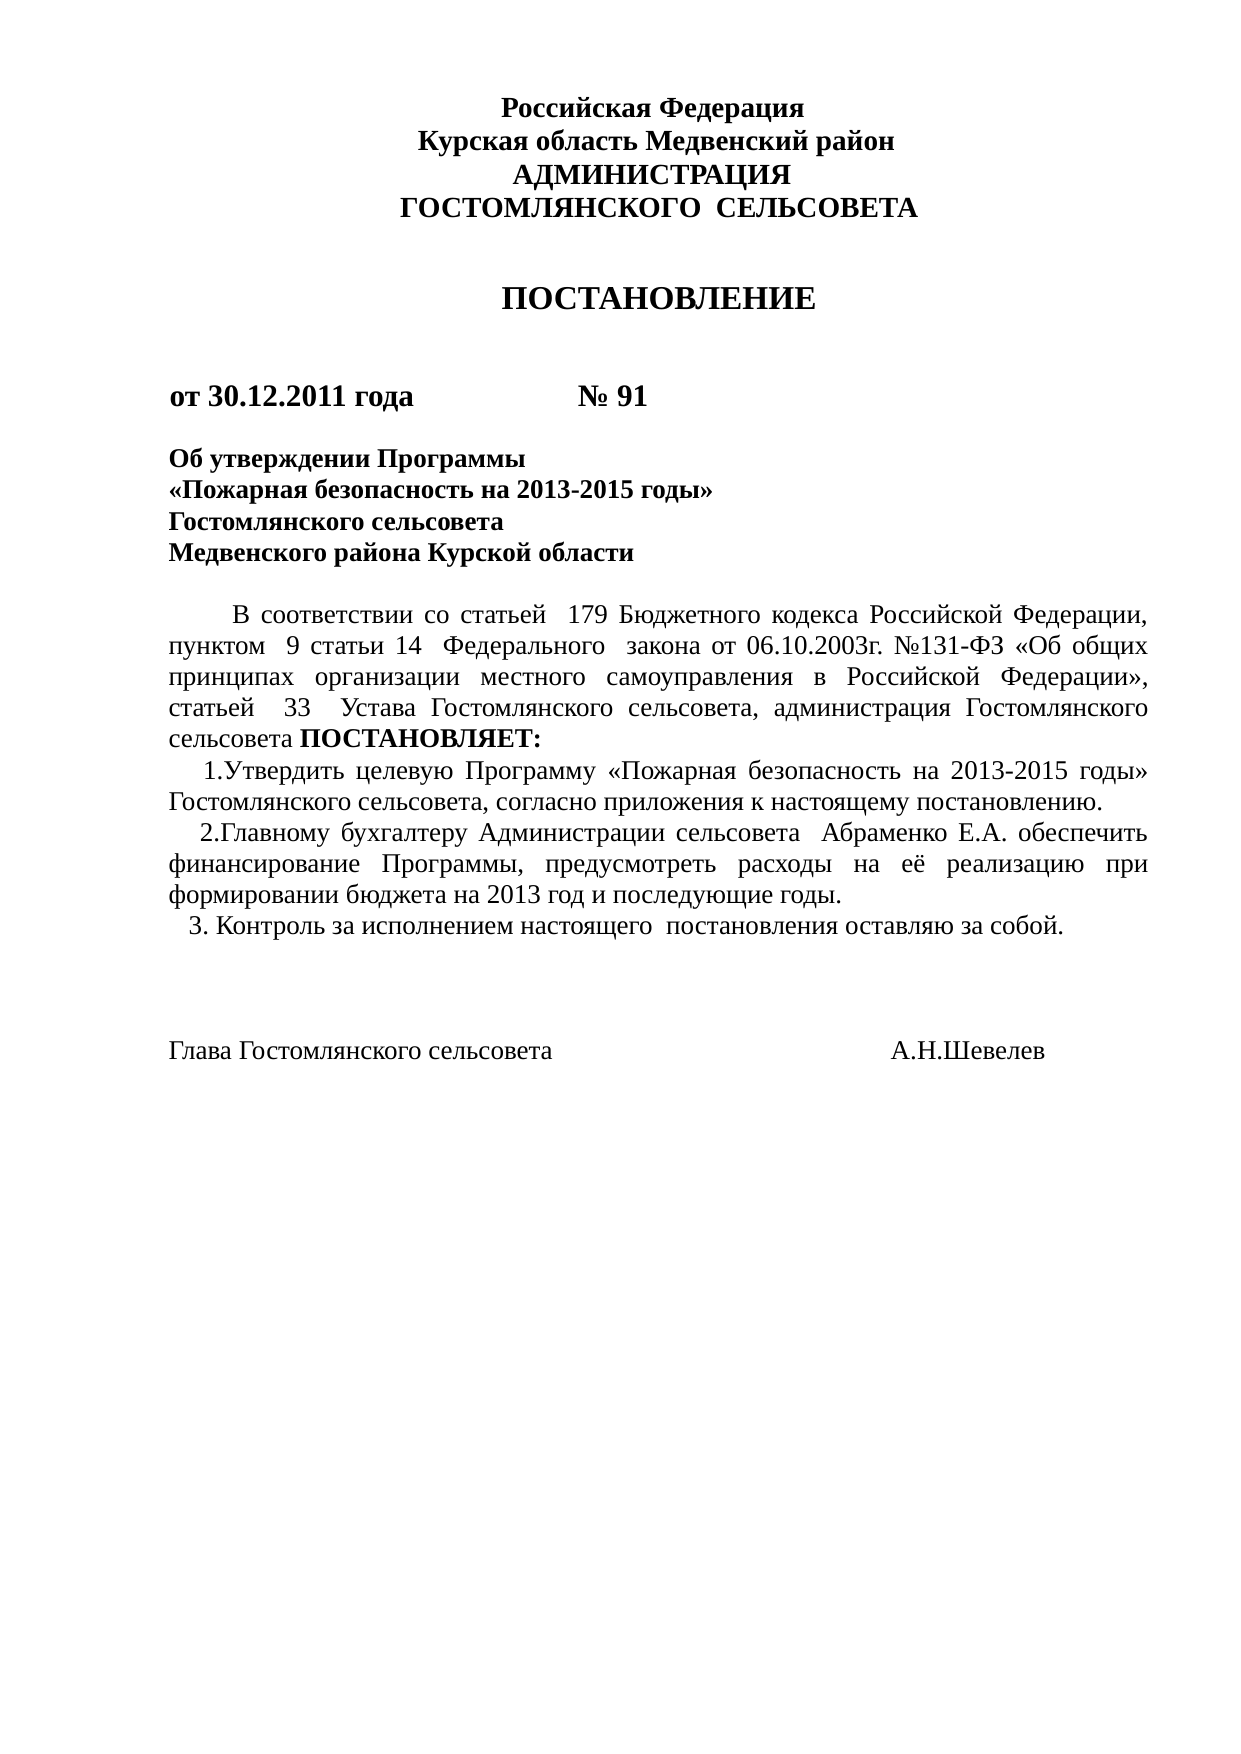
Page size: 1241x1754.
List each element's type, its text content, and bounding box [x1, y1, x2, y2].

text Медвенского района Курской области [168, 536, 1149, 567]
text «Пожарная безопасность на 2013-2015 годы» [168, 473, 1149, 504]
text Глава Гостомлянского сельсовета А.Н.Шевелев [168, 1034, 1149, 1065]
text 1.Утвердить целевую Программу «Пожарная безопасность на 2013-2015 годы» Гостомлянского сельсовета, согласно приложения к настоящему постановлению. [168, 754, 1149, 816]
text Об утверждении Программы [168, 442, 1149, 473]
table_header от 30.12.2011 года № 91 [158, 342, 668, 413]
table_header [668, 342, 1152, 413]
text Российская Федерация [174, 91, 1139, 124]
subtitle ПОСТАНОВЛЕНИЕ [168, 278, 1149, 316]
text 2.Главному бухгалтеру Администрации сельсовета Абраменко Е.А. обеспечить финансирование Программы, предусмотреть расходы на её реализацию при формировании бюджета на 2013 год и последующие годы. [168, 816, 1149, 909]
text Курская область Медвенский район [174, 124, 1139, 157]
text АДМИНИСТРАЦИЯ [168, 157, 1149, 191]
text Гостомлянского сельсовета [168, 504, 1149, 536]
text 3. Контроль за исполнением настоящего постановления оставляю за собой. [168, 909, 1149, 941]
text В соответствии со статьей 179 Бюджетного кодекса Российской Федерации, пунктом 9 статьи 14 Федерального закона от 06.10.2003г. №131-ФЗ «Об общих принципах организации местного самоуправления в Российской Федерации», статьей 33 Устава Гостомлянского сельсовета, администрация Гостомлянского сельсовета ПОСТАНОВЛЯЕТ: [168, 598, 1149, 754]
text ГОСТОМЛЯНСКОГО СЕЛЬСОВЕТА [168, 191, 1149, 224]
